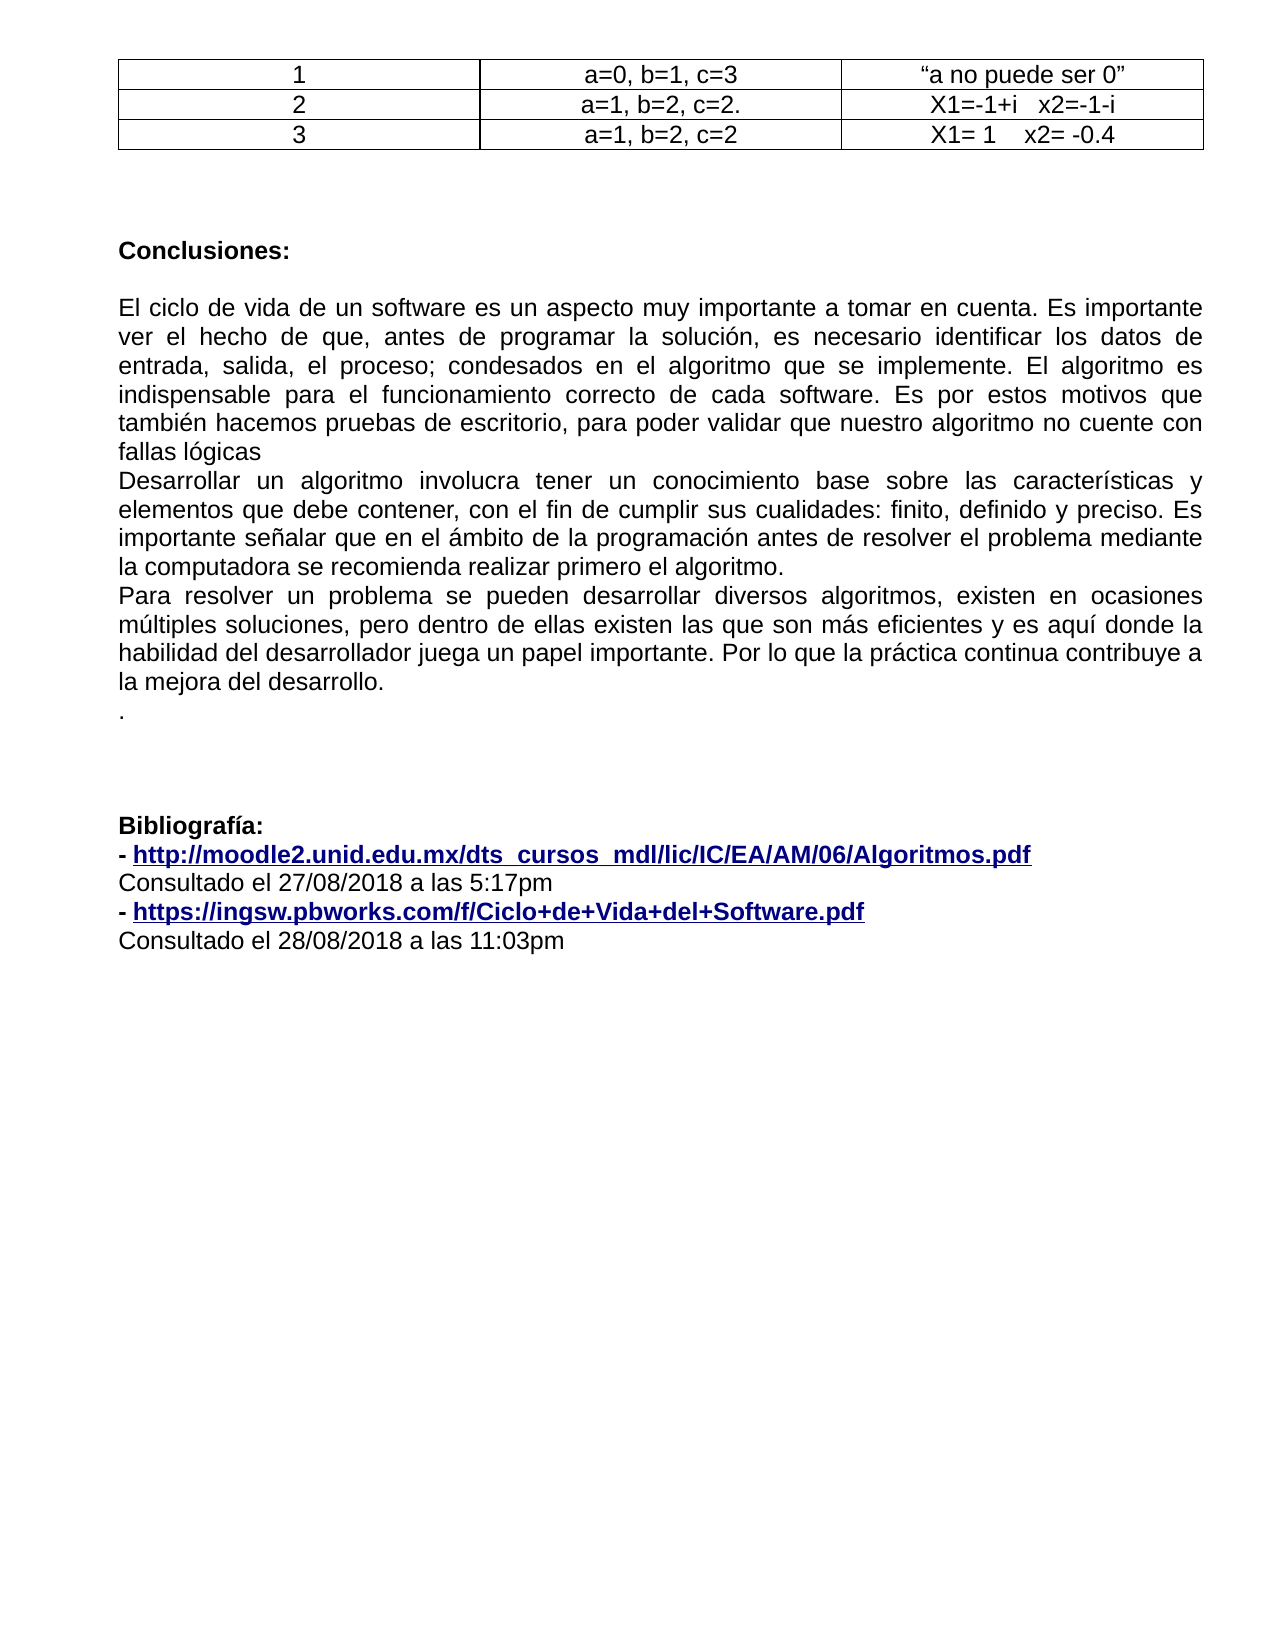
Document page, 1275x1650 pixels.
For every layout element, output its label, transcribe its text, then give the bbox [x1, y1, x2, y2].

text El ciclo de vida de un software es un aspecto muy importante a tomar en cuenta. Es importante ver el hecho de que, antes de programar la solución, es necesario identificar los datos de entrada, salida, el proceso; condesados en el algoritmo que se implemente. El algoritmo es indispensable para el funcionamiento correcto de cada software. Es por estos motivos que también hacemos pruebas de escritorio, para poder validar que nuestro algoritmo no cuente con fallas lógicas [118, 293, 1205, 466]
table_cell 2 [119, 90, 479, 119]
text - https://ingsw.pbworks.com/f/Ciclo+de+Vida+del+Software.pdf [118, 897, 1205, 926]
text . [118, 696, 1205, 724]
table_cell X1= 1 x2= -0.4 [842, 120, 1203, 148]
table_cell 1 [119, 60, 479, 89]
table_cell X1=-1+i x2=-1-i [842, 90, 1203, 119]
text Conclusiones: [118, 236, 1205, 264]
table_cell a=1, b=2, c=2. [481, 90, 841, 119]
table_cell a=0, b=1, c=3 [481, 60, 841, 89]
text Desarrollar un algoritmo involucra tener un conocimiento base sobre las características y elementos que debe contener, con el fin de cumplir sus cualidades: finito, definido y preciso. Es importante señalar que en el ámbito de la programación antes de resolver el problema mediante la computadora se recomienda realizar primero el algoritmo. [118, 466, 1205, 581]
text Consultado el 27/08/2018 a las 5:17pm [118, 868, 1205, 897]
table_cell a=1, b=2, c=2 [481, 120, 841, 148]
text Bibliografía: [118, 811, 1205, 839]
text Consultado el 28/08/2018 a las 11:03pm [118, 926, 1205, 955]
text Para resolver un problema se pueden desarrollar diversos algoritmos, existen en ocasiones múltiples soluciones, pero dentro de ellas existen las que son más eficientes y es aquí donde la habilidad del desarrollador juega un papel importante. Por lo que la práctica continua contribuye a la mejora del desarrollo. [118, 581, 1205, 696]
table_cell “a no puede ser 0” [842, 60, 1203, 89]
text - http://moodle2.unid.edu.mx/dts_cursos_mdl/lic/IC/EA/AM/06/Algoritmos.pdf [118, 839, 1205, 868]
table_cell 3 [119, 120, 479, 148]
